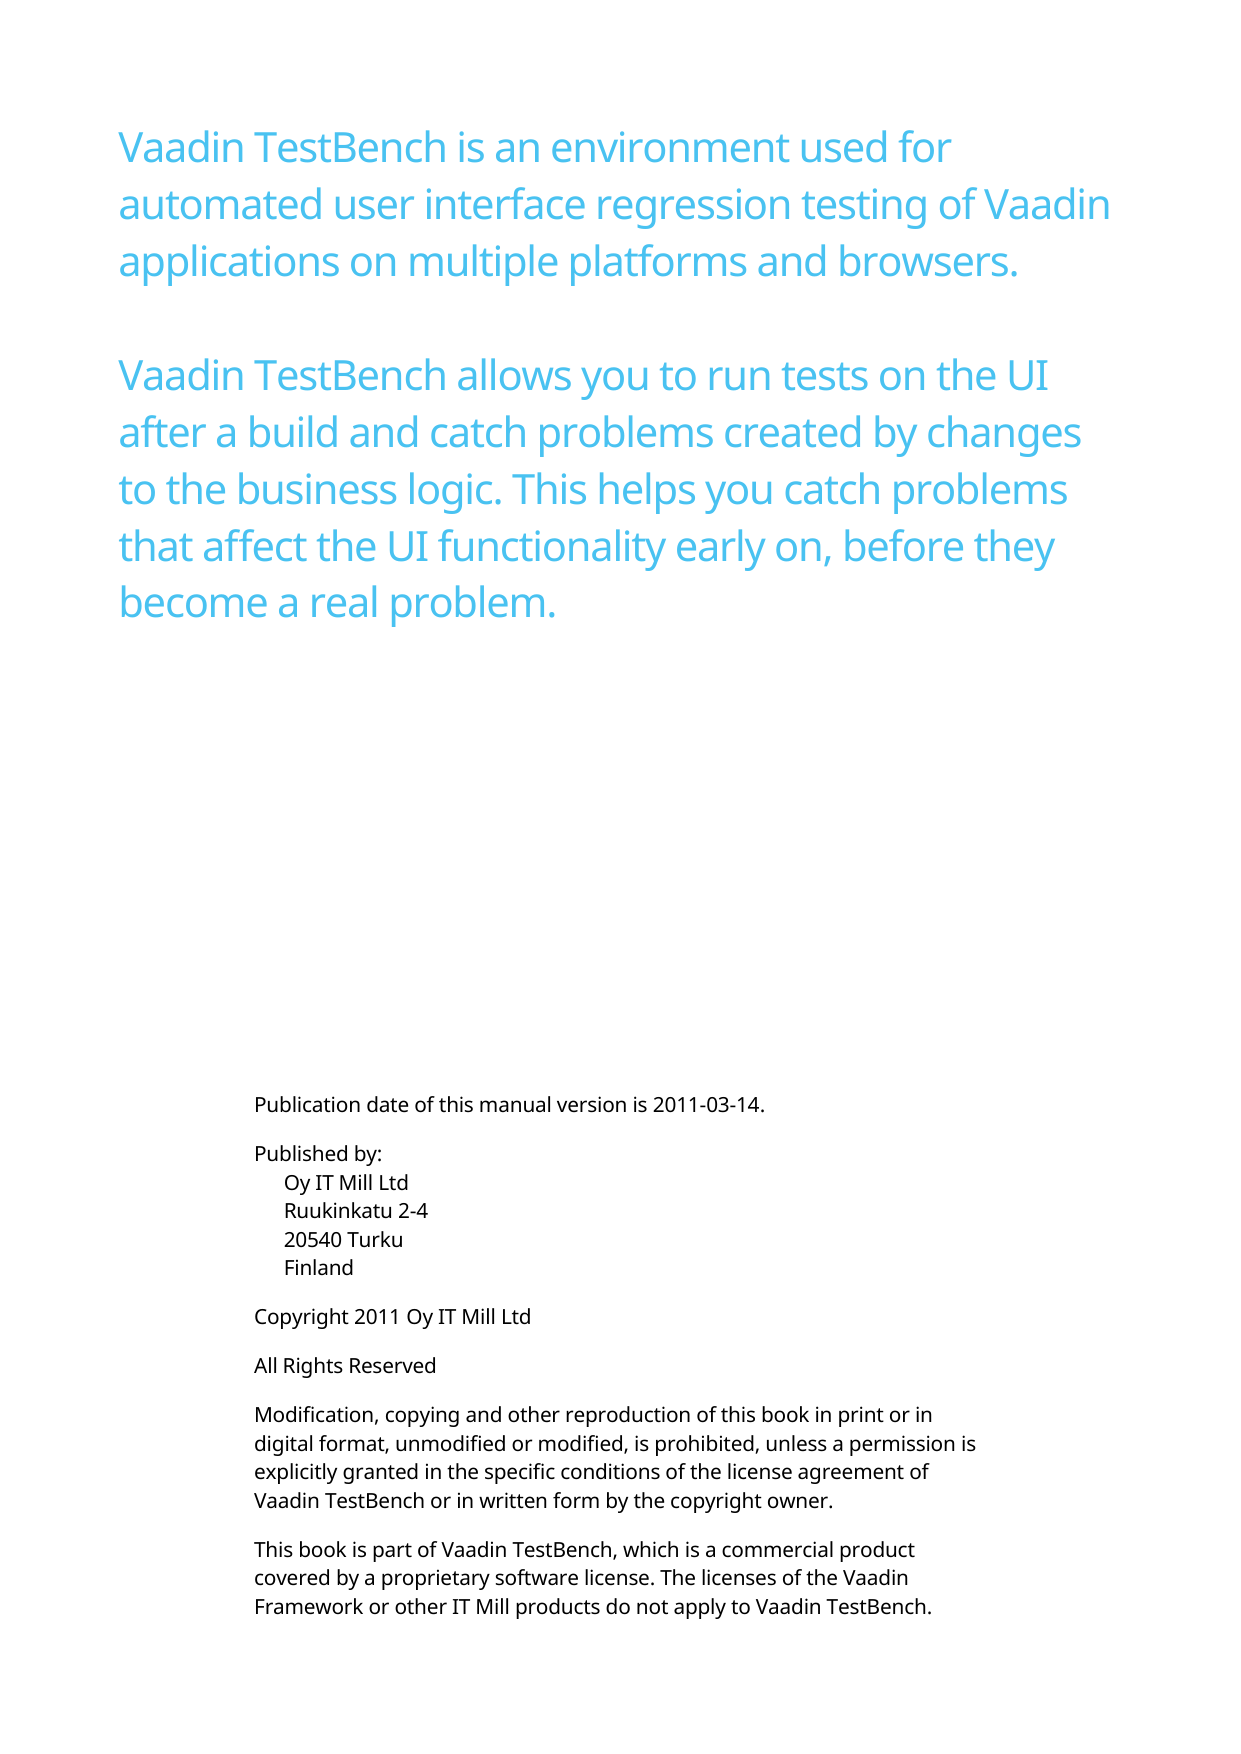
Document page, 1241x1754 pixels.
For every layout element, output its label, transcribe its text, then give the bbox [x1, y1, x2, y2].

text Copyright 2011 Oy IT Mill Ltd [254, 1302, 986, 1331]
text Vaadin TestBench is an environment used for automated user interface regression testing of Vaadin applications on multiple platforms and browsers. [118, 118, 1122, 288]
text Modification, copying and other reproduction of this book in print or in digital format, unmodified or modified, is prohibited, unless a permission is explicitly granted in the specific conditions of the license agreement of Vaadin TestBench or in written form by the copyright owner. [254, 1401, 986, 1514]
text Published by: Oy IT Mill Ltd Ruukinkatu 2-4 20540 Turku Finland [254, 1139, 986, 1282]
text This book is part of Vaadin TestBench, which is a commercial product covered by a proprietary software license. The licenses of the Vaadin Framework or other IT Mill products do not apply to Vaadin TestBench. [254, 1535, 986, 1620]
text Vaadin TestBench allows you to run tests on the UI after a build and catch problems created by changes to the business logic. This helps you catch problems that affect the UI functionality early on, before they become a real problem. [118, 346, 1122, 630]
text Publication date of this manual version is 2011-03-14. [254, 1091, 986, 1119]
text All Rights Reserved [254, 1351, 986, 1380]
